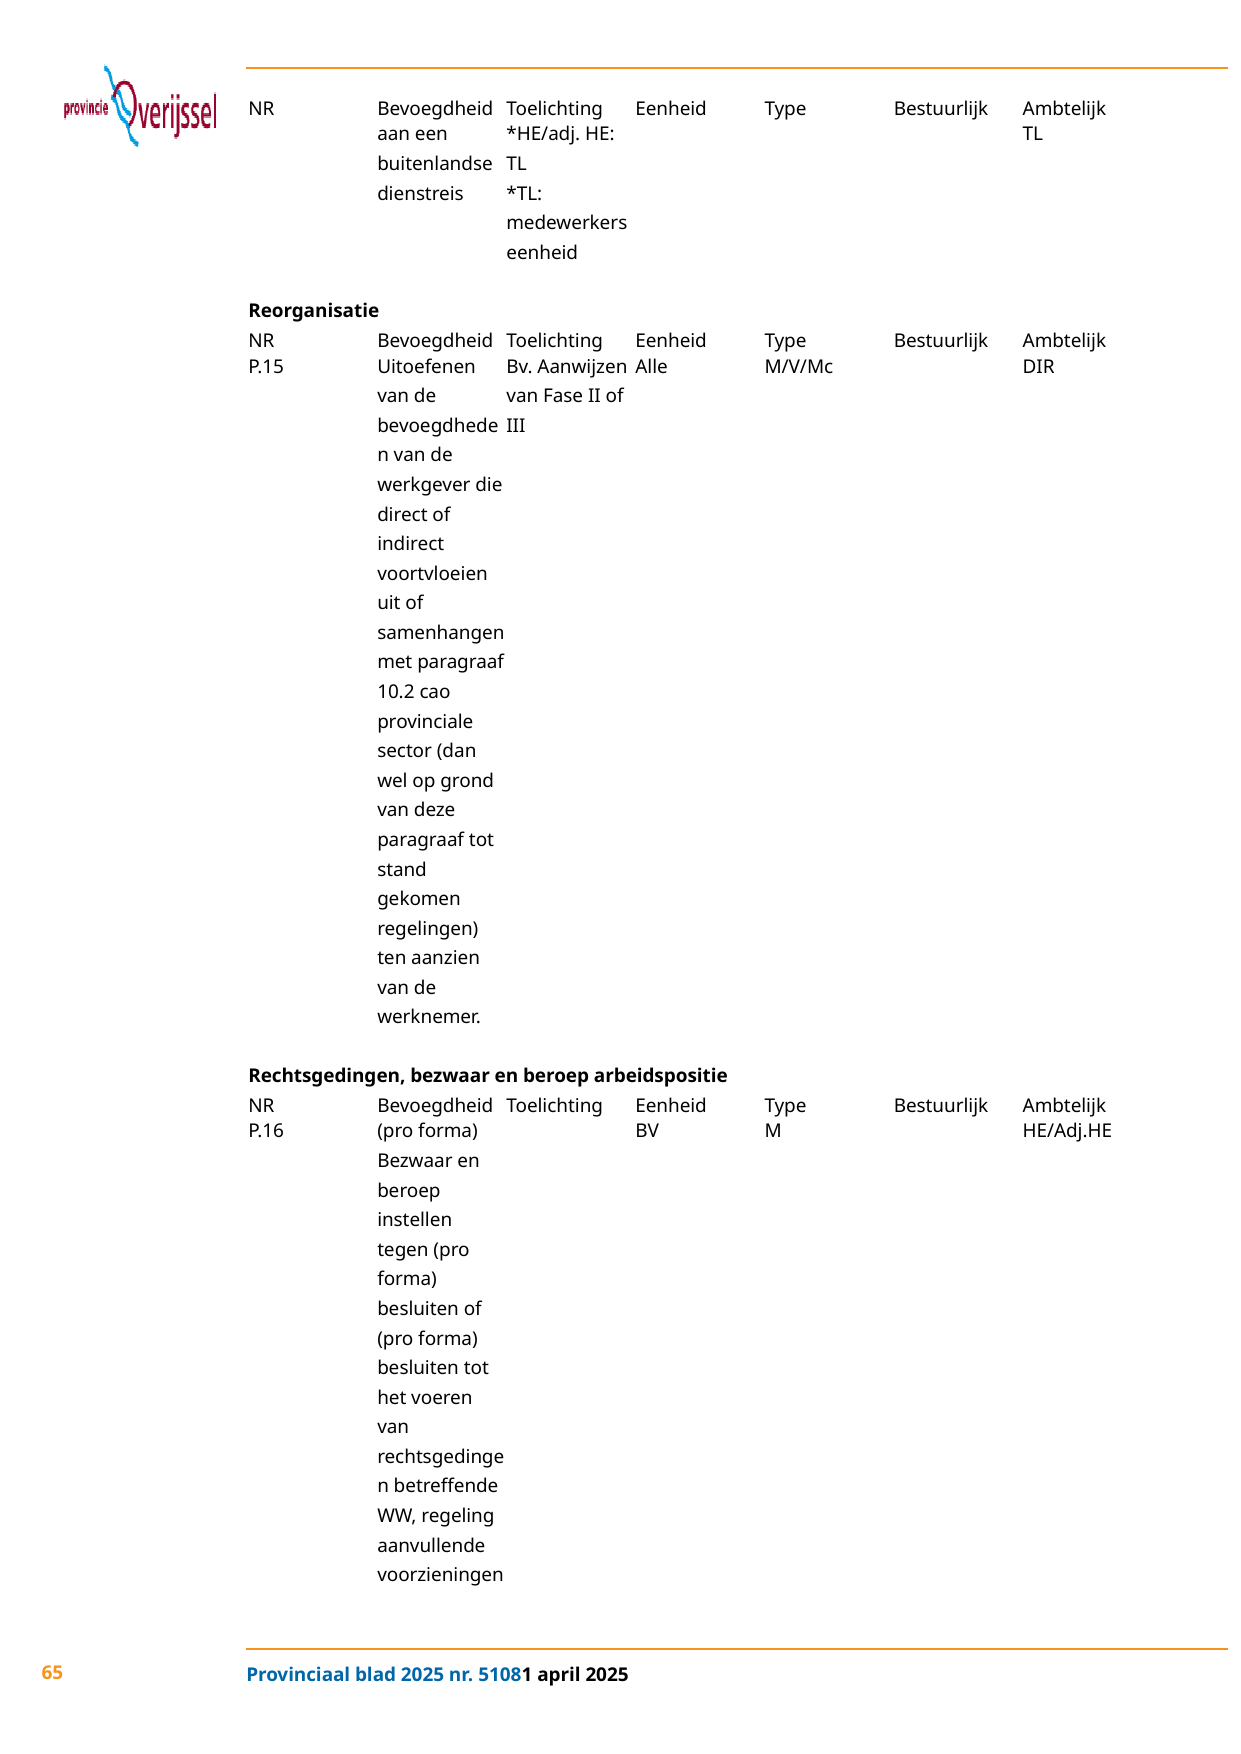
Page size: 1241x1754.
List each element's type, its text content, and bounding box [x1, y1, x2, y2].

table_cell [248, 121, 377, 264]
table_header Type [764, 1092, 893, 1118]
table_header Toelichting [506, 327, 635, 353]
table_header Eenheid [635, 327, 764, 353]
table_cell M/V/Mc [764, 353, 893, 1029]
table_header Type [764, 95, 893, 121]
table_cell [894, 121, 1022, 264]
table_header Ambtelijk [1023, 95, 1152, 121]
table_header Eenheid [635, 95, 764, 121]
table_cell M [764, 1118, 893, 1587]
table_header NR [248, 95, 377, 121]
table_cell *HE/adj. HE: TL *TL: medewerkers eenheid [506, 121, 635, 264]
table_header Bevoegdheid [377, 95, 506, 121]
table_cell P.16 [248, 1118, 377, 1587]
picture [41, 47, 231, 172]
table_cell DIR [1023, 353, 1152, 1029]
table_cell aan een buitenlandse dienstreis [377, 121, 506, 264]
table_cell [894, 1118, 1022, 1587]
table_header Toelichting [506, 1092, 635, 1118]
table_header Ambtelijk [1023, 327, 1152, 353]
text Reorganisatie [248, 297, 1152, 323]
table_cell HE/Adj.HE [1023, 1118, 1152, 1587]
table_header NR [248, 327, 377, 353]
table_cell Alle [635, 353, 764, 1029]
table_header NR [248, 1092, 377, 1118]
table_cell Uitoefenen van de bevoegdheden van de werkgever die direct of indirect voortvloeien uit of samenhangen met paragraaf 10.2 cao provinciale sector (dan wel op grond van deze paragraaf tot stand gekomen regelingen) ten aanzien van de werknemer. [377, 353, 506, 1029]
table_header Toelichting [506, 95, 635, 121]
table_header Type [764, 327, 893, 353]
table_cell (pro forma) Bezwaar en beroep instellen tegen (pro forma) besluiten of (pro forma) besluiten tot het voeren van rechtsgedingen betreffende WW, regeling aanvullende voorzieningen [377, 1118, 506, 1587]
table_cell [894, 353, 1022, 1029]
table_cell TL [1023, 121, 1152, 264]
table_header Eenheid [635, 1092, 764, 1118]
table_header Bevoegdheid [377, 327, 506, 353]
table_header Bestuurlijk [894, 327, 1022, 353]
table_header Bevoegdheid [377, 1092, 506, 1118]
table_cell [506, 1118, 635, 1587]
table_header Bestuurlijk [894, 1092, 1022, 1118]
table_cell [635, 121, 764, 264]
table_cell BV [635, 1118, 764, 1587]
table_cell P.15 [248, 353, 377, 1029]
table_header Bestuurlijk [894, 95, 1022, 121]
table_cell Bv. Aanwijzen van Fase II of III [506, 353, 635, 1029]
text Rechtsgedingen, bezwaar en beroep arbeidspositie [248, 1062, 1152, 1088]
table_header Ambtelijk [1023, 1092, 1152, 1118]
table_cell [764, 121, 893, 264]
